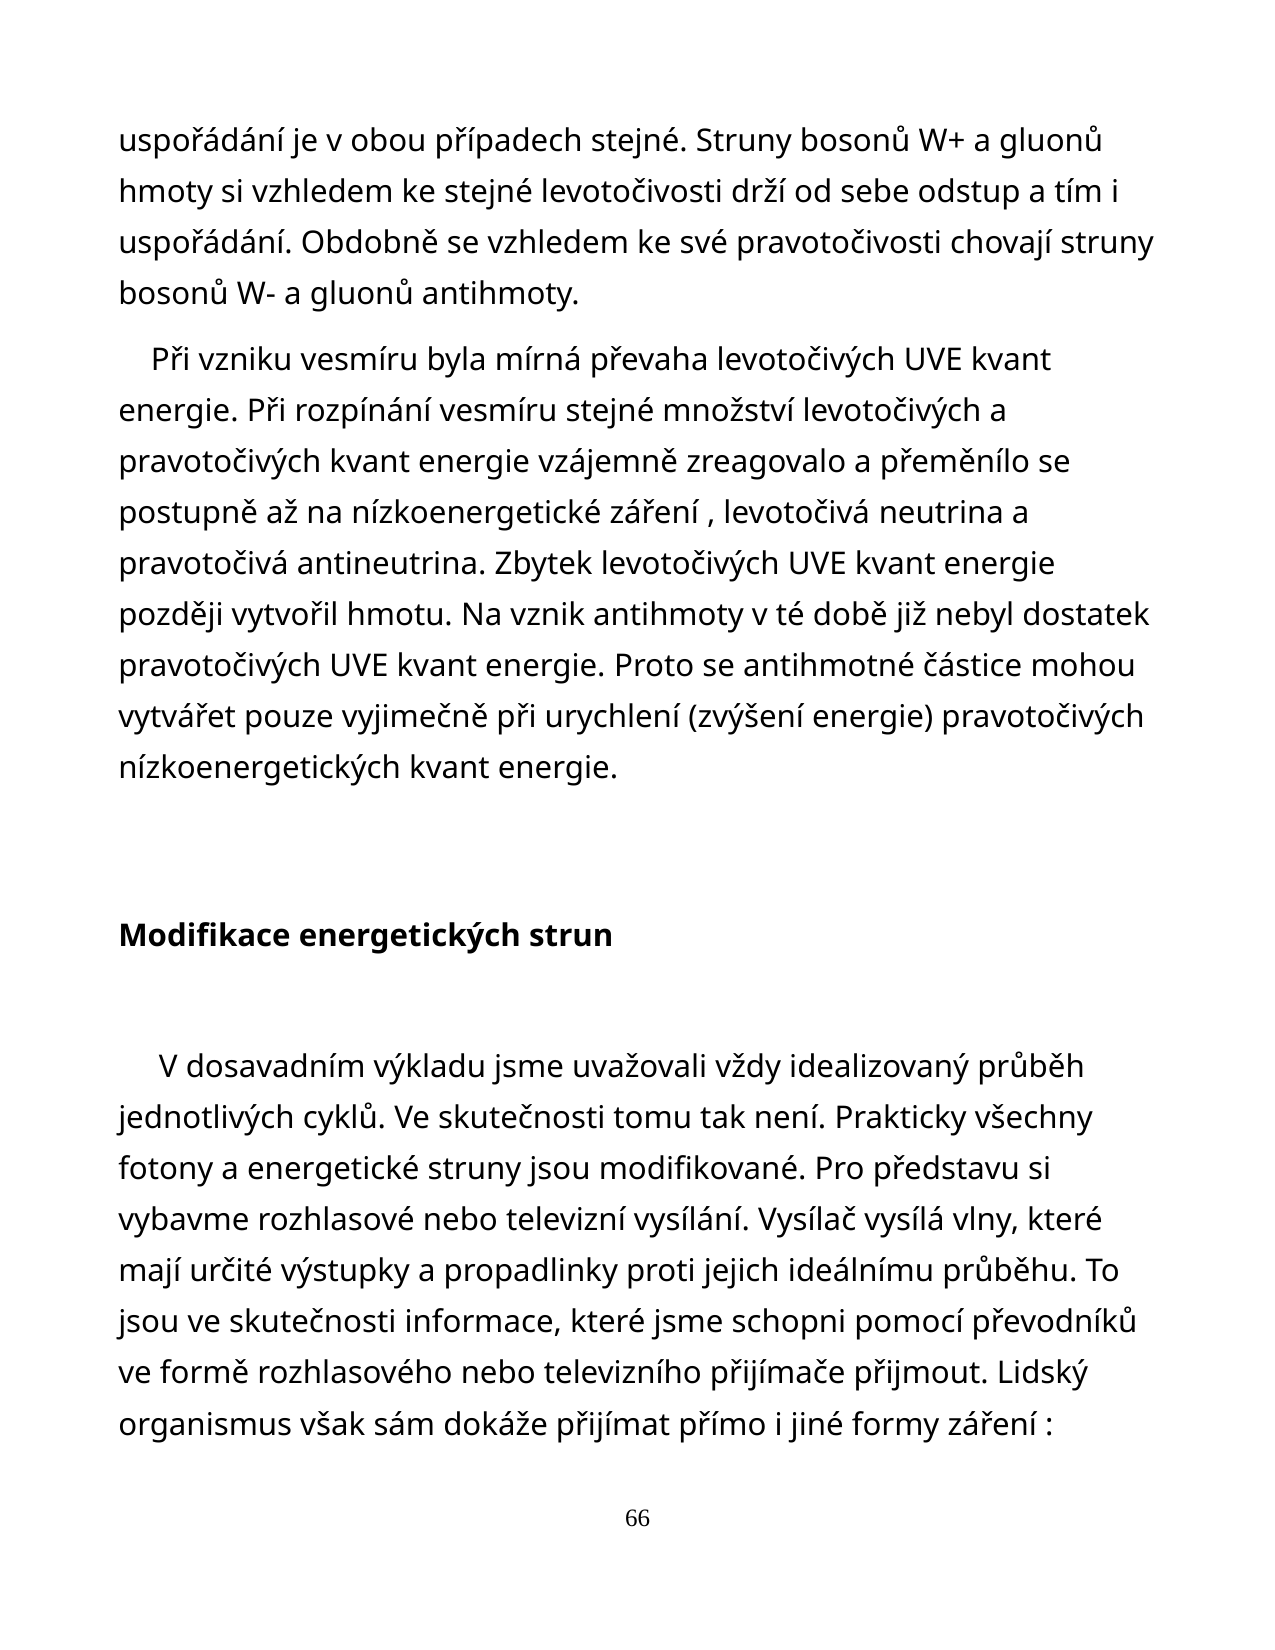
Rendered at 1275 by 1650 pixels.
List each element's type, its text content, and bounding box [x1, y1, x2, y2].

text V dosavadním výkladu jsme uvažovali vždy idealizovaný průběh jednotlivých cyklů. Ve skutečnosti tomu tak není. Prakticky všechny fotony a energetické struny jsou modifikované. Pro představu si vybavme rozhlasové nebo televizní vysílání. Vysílač vysílá vlny, které mají určité výstupky a propadlinky proti jejich ideálnímu průběhu. To jsou ve skutečnosti informace, které jsme schopni pomocí převodníků ve formě rozhlasového nebo televizního přijímače přijmout. Lidský organismus však sám dokáže přijímat přímo i jiné formy záření : [118, 1044, 1157, 1444]
text Při vzniku vesmíru byla mírná převaha levotočivých UVE kvant energie. Při rozpínání vesmíru stejné množství levotočivých a pravotočivých kvant energie vzájemně zreagovalo a přeměnílo se postupně až na nízkoenergetické záření , levotočivá neutrina a pravotočivá antineutrina. Zbytek levotočivých UVE kvant energie později vytvořil hmotu. Na vznik antihmoty v té době již nebyl dostatek pravotočivých UVE kvant energie. Proto se antihmotné částice mohou vytvářet pouze vyjimečně při urychlení (zvýšení energie) pravotočivých nízkoenergetických kvant energie. [118, 337, 1157, 788]
text Modifikace energetických strun [118, 811, 1157, 956]
text uspořádání je v obou případech stejné. Struny bosonů W+ a gluonů hmoty si vzhledem ke stejné levotočivosti drží od sebe odstup a tím i uspořádání. Obdobně se vzhledem ke své pravotočivosti chovají struny bosonů W- a gluonů antihmoty. [118, 118, 1157, 314]
